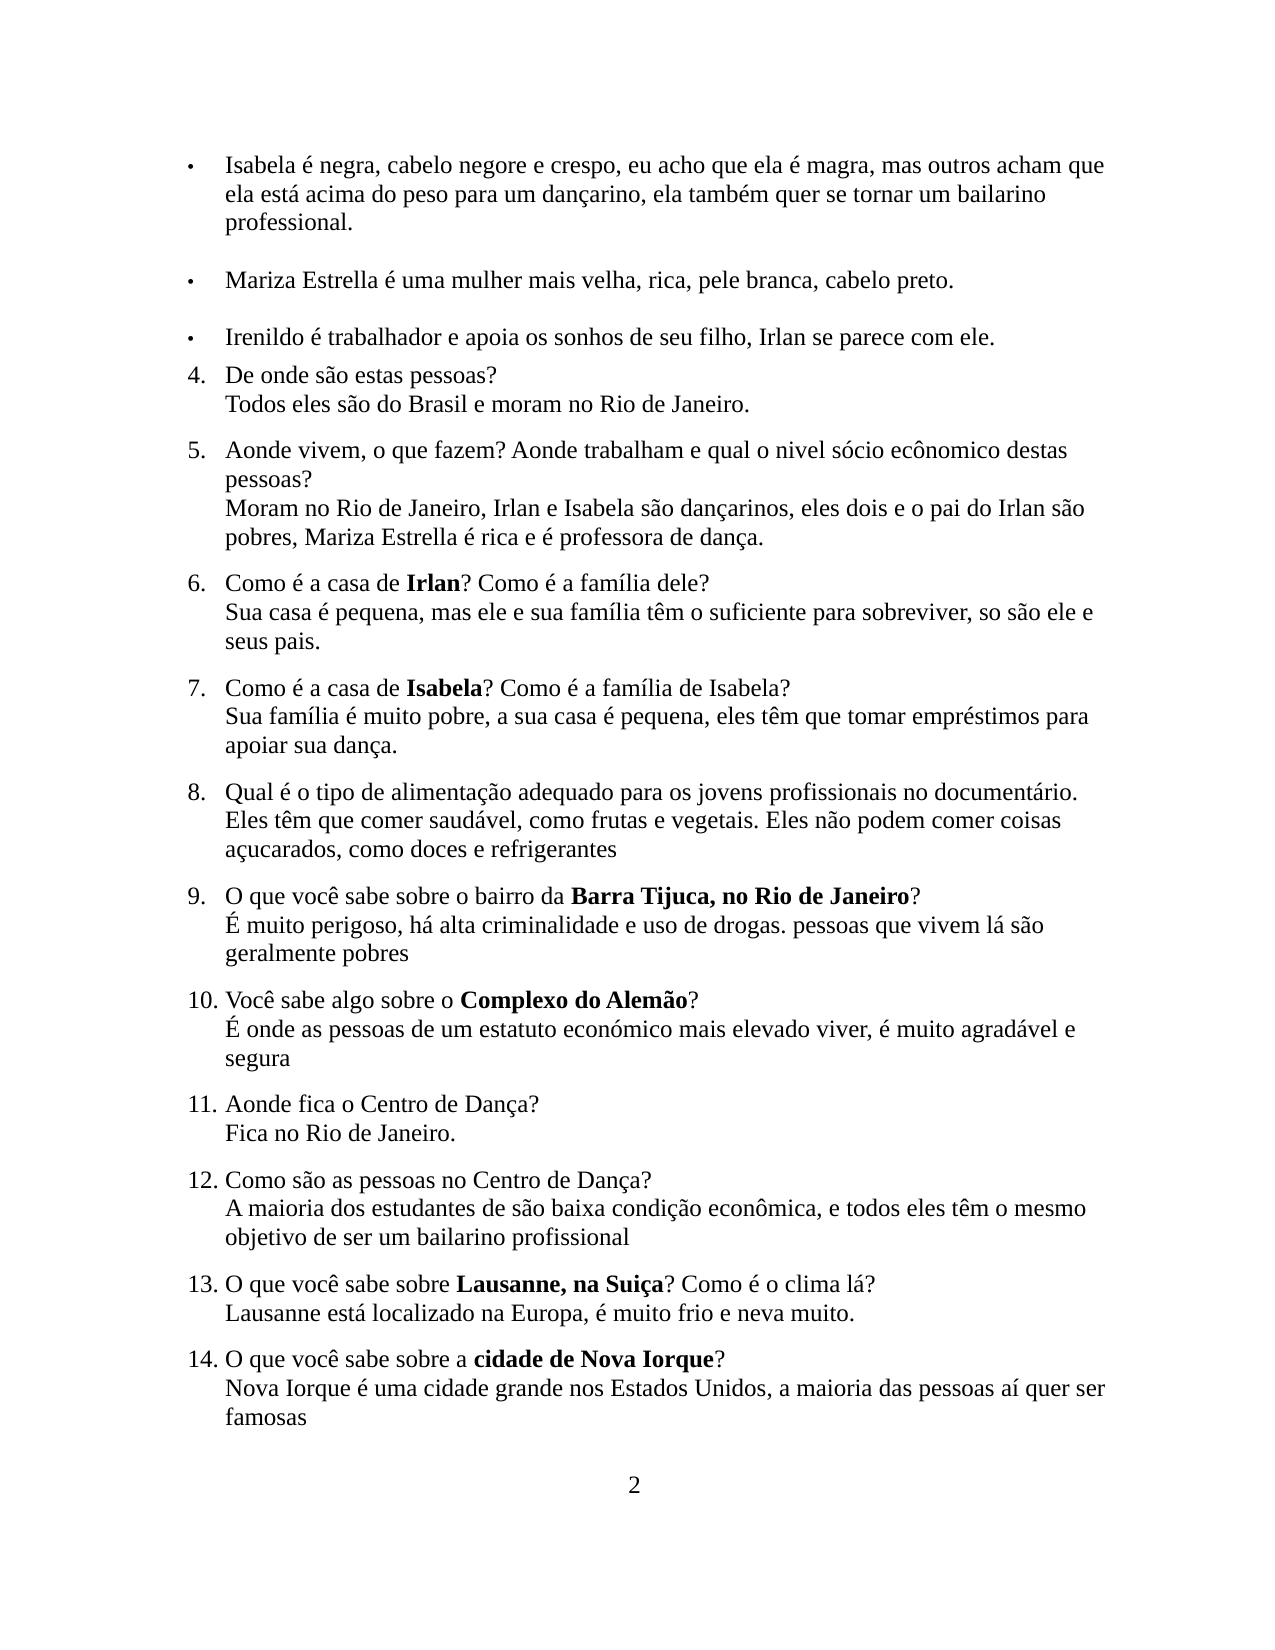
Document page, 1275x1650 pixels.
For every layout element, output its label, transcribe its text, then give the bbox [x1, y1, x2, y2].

list Irenildo é trabalhador e apoia os sonhos de seu filho, Irlan se parece com ele. [187, 322, 1125, 351]
list Você sabe algo sobre o Complexo do Alemão? É onde as pessoas de um estatuto económico mais elevado viver, é muito agradável e segura [187, 985, 1125, 1071]
list Mariza Estrella é uma mulher mais velha, rica, pele branca, cabelo preto. [187, 265, 1125, 322]
list O que você sabe sobre o bairro da Barra Tijuca, no Rio de Janeiro? É muito perigoso, há alta criminalidade e uso de drogas. pessoas que vivem lá são geralmente pobres [187, 881, 1125, 967]
list Aonde fica o Centro de Dança? Fica no Rio de Janeiro. [187, 1089, 1125, 1147]
list Como são as pessoas no Centro de Dança? A maioria dos estudantes de são baixa condição econômica, e todos eles têm o mesmo objetivo de ser um bailarino profissional [187, 1165, 1125, 1251]
list O que você sabe sobre Lausanne, na Suiça? Como é o clima lá? Lausanne está localizado na Europa, é muito frio e neva muito. [187, 1269, 1125, 1326]
list Isabela é negra, cabelo negore e crespo, eu acho que ela é magra, mas outros acham que ela está acima do peso para um dançarino, ela também quer se tornar um bailarino professional. [187, 150, 1125, 265]
list Qual é o tipo de alimentação adequado para os jovens profissionais no documentário. Eles têm que comer saudável, como frutas e vegetais. Eles não podem comer coisas açucarados, como doces e refrigerantes [187, 777, 1125, 863]
list Como é a casa de Irlan? Como é a família dele? Sua casa é pequena, mas ele e sua família têm o suficiente para sobreviver, so são ele e seus pais. [187, 568, 1125, 655]
list De onde são estas pessoas? Todos eles são do Brasil e moram no Rio de Janeiro. [187, 360, 1125, 418]
list Como é a casa de Isabela? Como é a família de Isabela? Sua família é muito pobre, a sua casa é pequena, eles têm que tomar empréstimos para apoiar sua dança. [187, 673, 1125, 759]
list O que você sabe sobre a cidade de Nova Iorque? Nova Iorque é uma cidade grande nos Estados Unidos, a maioria das pessoas aí quer ser famosas [187, 1344, 1125, 1431]
list Aonde vivem, o que fazem? Aonde trabalham e qual o nivel sócio ecônomico destas pessoas? Moram no Rio de Janeiro, Irlan e Isabela são dançarinos, eles dois e o pai do Irlan são pobres, Mariza Estrella é rica e é professora de dança. [187, 436, 1125, 551]
